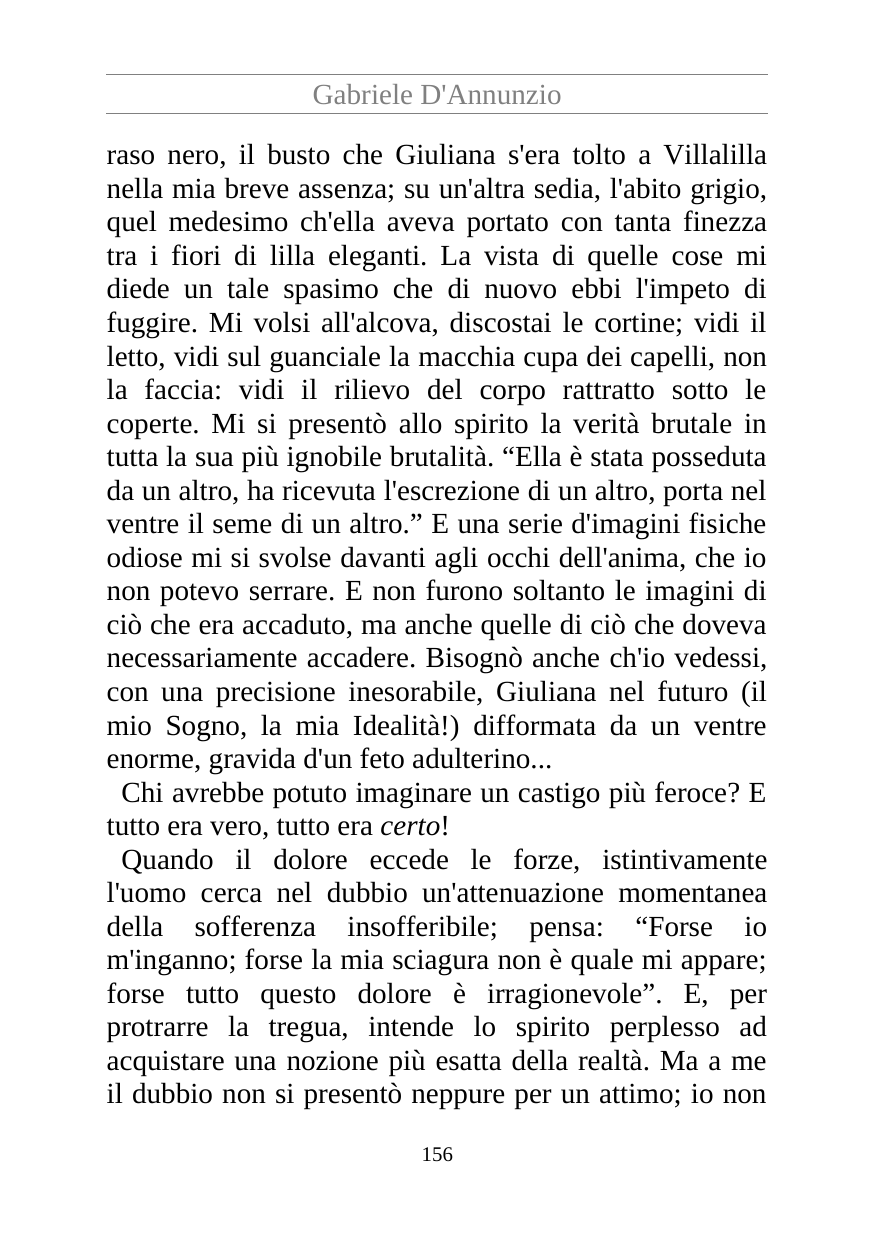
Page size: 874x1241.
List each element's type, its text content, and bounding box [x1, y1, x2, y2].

text Quando il dolore eccede le forze, istintivamente l'uomo cerca nel dubbio un'attenuazione momentanea della sofferenza insofferibile; pensa: “Forse io m'inganno; forse la mia sciagura non è quale mi appare; forse tutto questo dolore è irragionevole”. E, per protrarre la tregua, intende lo spirito perplesso ad acquistare una nozione più esatta della realtà. Ma a me il dubbio non si presentò neppure per un attimo; io non [106, 842, 768, 1110]
text Chi avrebbe potuto imaginare un castigo più feroce? E tutto era vero, tutto era certo! [106, 775, 768, 842]
text raso nero, il busto che Giuliana s'era tolto a Villalilla nella mia breve assenza; su un'altra sedia, l'abito grigio, quel medesimo ch'ella aveva portato con tanta finezza tra i fiori di lilla eleganti. La vista di quelle cose mi diede un tale spasimo che di nuovo ebbi l'impeto di fuggire. Mi volsi all'alcova, discostai le cortine; vidi il letto, vidi sul guanciale la macchia cupa dei capelli, non la faccia: vidi il rilievo del corpo rattratto sotto le coperte. Mi si presentò allo spirito la verità brutale in tutta la sua più ignobile brutalità. “Ella è stata posseduta da un altro, ha ricevuta l'escrezione di un altro, porta nel ventre il seme di un altro.” E una serie d'imagini fisiche odiose mi si svolse davanti agli occhi dell'anima, che io non potevo serrare. E non furono soltanto le imagini di ciò che era accaduto, ma anche quelle di ciò che doveva necessariamente accadere. Bisognò anche ch'io vedessi, con una precisione inesorabile, Giuliana nel futuro (il mio Sogno, la mia Idealità!) difformata da un ventre enorme, gravida d'un feto adulterino... [106, 137, 768, 775]
